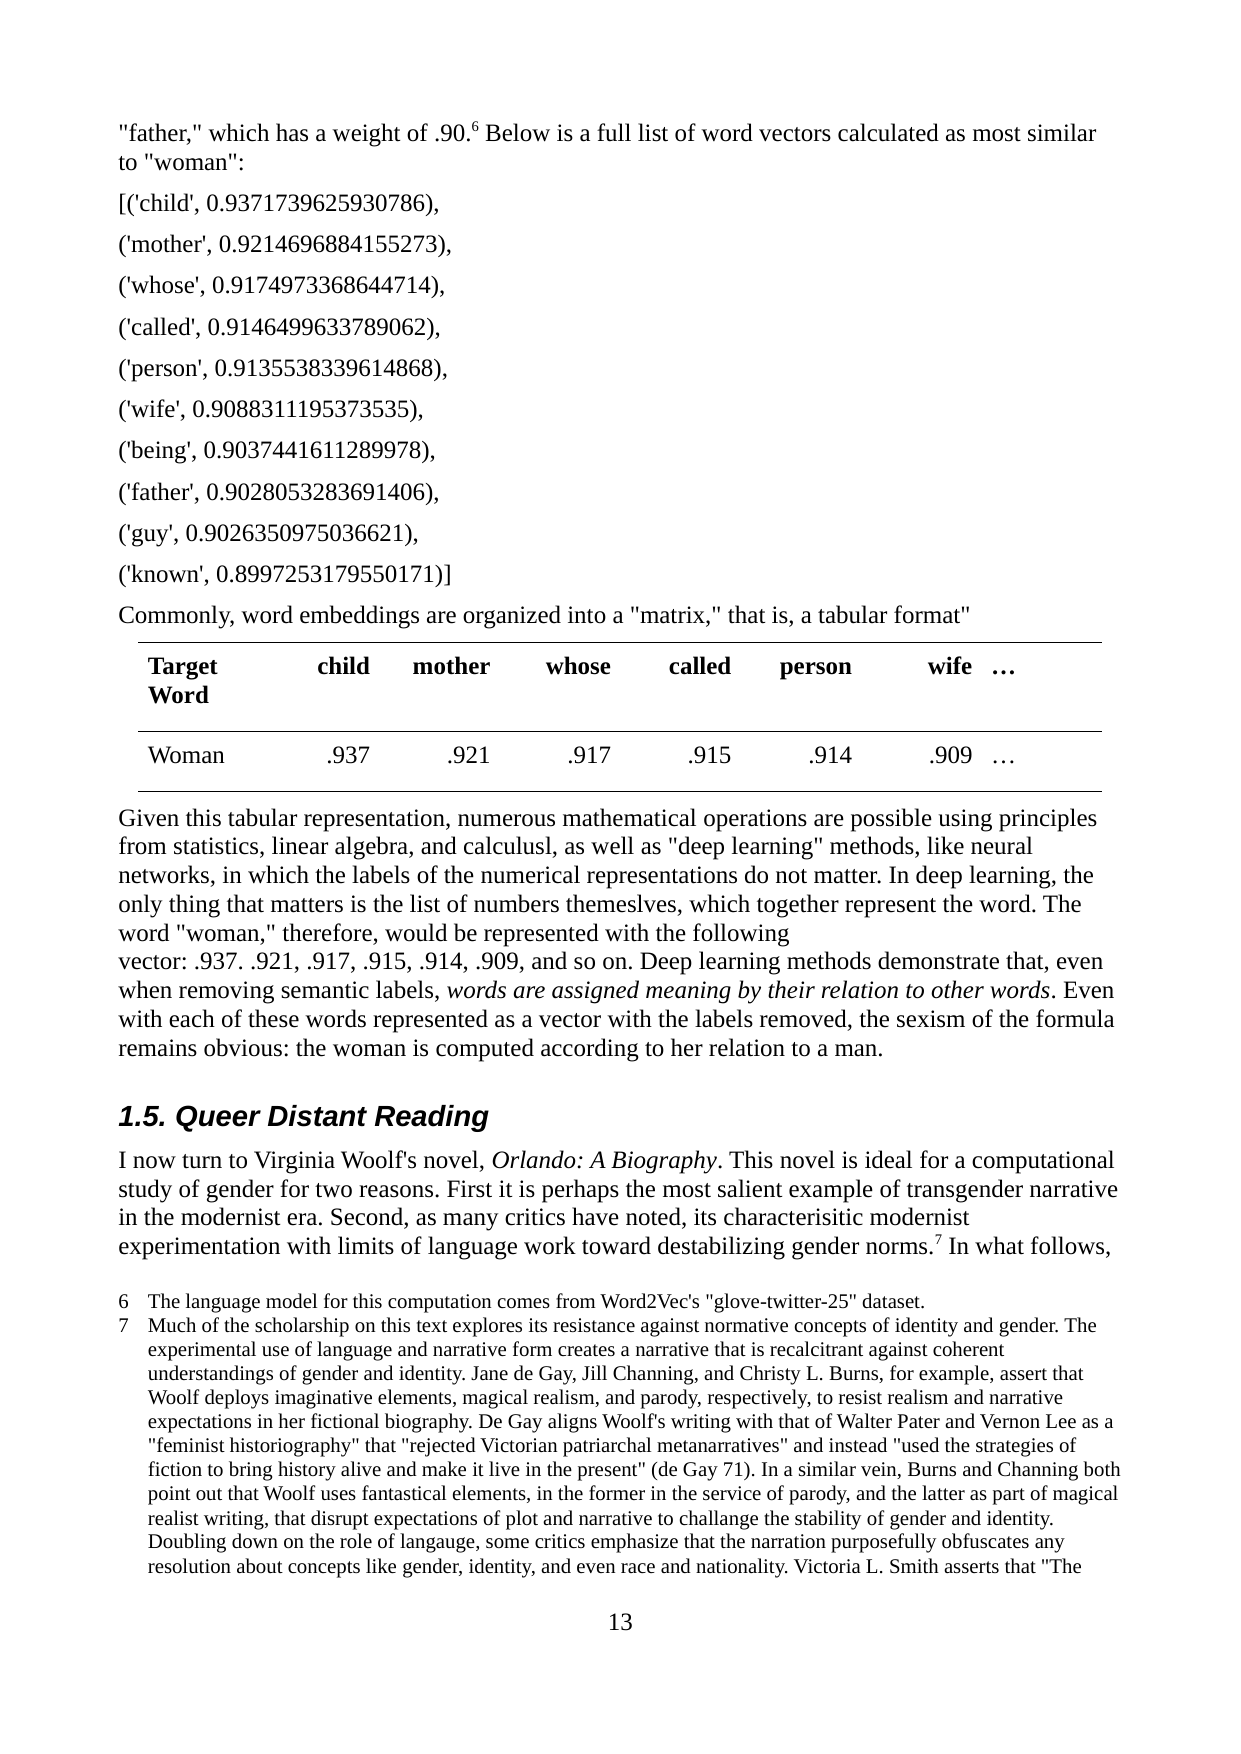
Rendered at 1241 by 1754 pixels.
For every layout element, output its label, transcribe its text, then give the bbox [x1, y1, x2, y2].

table_header Target Word [138, 643, 259, 731]
text The language model for this computation comes from Word2Vec's "glove-twitter-25" dataset. [118, 1289, 1122, 1313]
text Commonly, word embeddings are organized into a "matrix," that is, a tabular format" [118, 601, 1122, 629]
table_cell .921 [379, 732, 499, 791]
table_header … [981, 643, 1102, 731]
subtitle Queer Distant Reading [118, 1099, 1122, 1132]
text ('father', 0.9028053283691406), [118, 477, 1122, 506]
text Much of the scholarship on this text explores its resistance against normative concepts of identity and gender. The experimental use of language and narrative form creates a narrative that is recalcitrant against coherent understandings of gender and identity. Jane de Gay, Jill Channing, and Christy L. Burns, for example, assert that Woolf deploys imaginative elements, magical realism, and parody, respectively, to resist realism and narrative expectations in her fictional biography. De Gay aligns Woolf's writing with that of Walter Pater and Vernon Lee as a "feminist historiography" that "rejected Victorian patriarchal metanarratives" and instead "used the strategies of fiction to bring history alive and make it live in the present" (de Gay 71). In a similar vein, Burns and Channing both point out that Woolf uses fantastical elements, in the former in the service of parody, and the latter as part of magical realist writing, that disrupt expectations of plot and narrative to challange the stability of gender and identity. Doubling down on the role of langauge, some critics emphasize that the narration purposefully obfuscates any resolution about concepts like gender, identity, and even race and nationality. Victoria L. Smith asserts that "The [118, 1313, 1122, 1578]
text ('person', 0.9135538339614868), [118, 353, 1122, 382]
text ('guy', 0.9026350975036621), [118, 518, 1122, 547]
table_header child [259, 643, 379, 731]
text "father," which has a weight of .90. Below is a full list of word vectors calculated as most similar to "woman": [118, 118, 1122, 176]
table_header person [741, 643, 861, 731]
text [('child', 0.9371739625930786), [118, 188, 1122, 217]
text ('whose', 0.9174973368644714), [118, 271, 1122, 299]
table_cell .914 [741, 732, 861, 791]
table_cell .909 [861, 732, 981, 791]
text ('mother', 0.9214696884155273), [118, 229, 1122, 258]
text ('known', 0.8997253179550171)] [118, 559, 1122, 588]
table_cell Woman [138, 732, 259, 791]
text I now turn to Virginia Woolf's novel, Orlando: A Biography. This novel is ideal for a computational study of gender for two reasons. First it is perhaps the most salient example of transgender narrative in the modernist era. Second, as many critics have noted, its characterisitic modernist experimentation with limits of language work toward destabilizing gender norms. In what follows, [118, 1145, 1122, 1260]
text ('wife', 0.9088311195373535), [118, 394, 1122, 423]
text Given this tabular representation, numerous mathematical operations are possible using principles from statistics, linear algebra, and calculusl, as well as "deep learning" methods, like neural networks, in which the labels of the numerical representations do not matter. In deep learning, the only thing that matters is the list of numbers themeslves, which together represent the word. The word "woman," therefore, would be represented with the following vector: .937. .921, .917, .915, .914, .909, and so on. Deep learning methods demonstrate that, even when removing semantic labels, words are assigned meaning by their relation to other words. Even with each of these words represented as a vector with the labels removed, the sexism of the formula remains obvious: the woman is computed according to her relation to a man. [118, 803, 1122, 1061]
table_cell .917 [500, 732, 620, 791]
table_header called [620, 643, 741, 731]
text ('being', 0.9037441611289978), [118, 436, 1122, 464]
text ('called', 0.9146499633789062), [118, 312, 1122, 341]
table_cell .937 [259, 732, 379, 791]
table_header whose [500, 643, 620, 731]
table_cell … [981, 732, 1102, 791]
table_header wife [861, 643, 981, 731]
table_header mother [379, 643, 499, 731]
table_cell .915 [620, 732, 741, 791]
